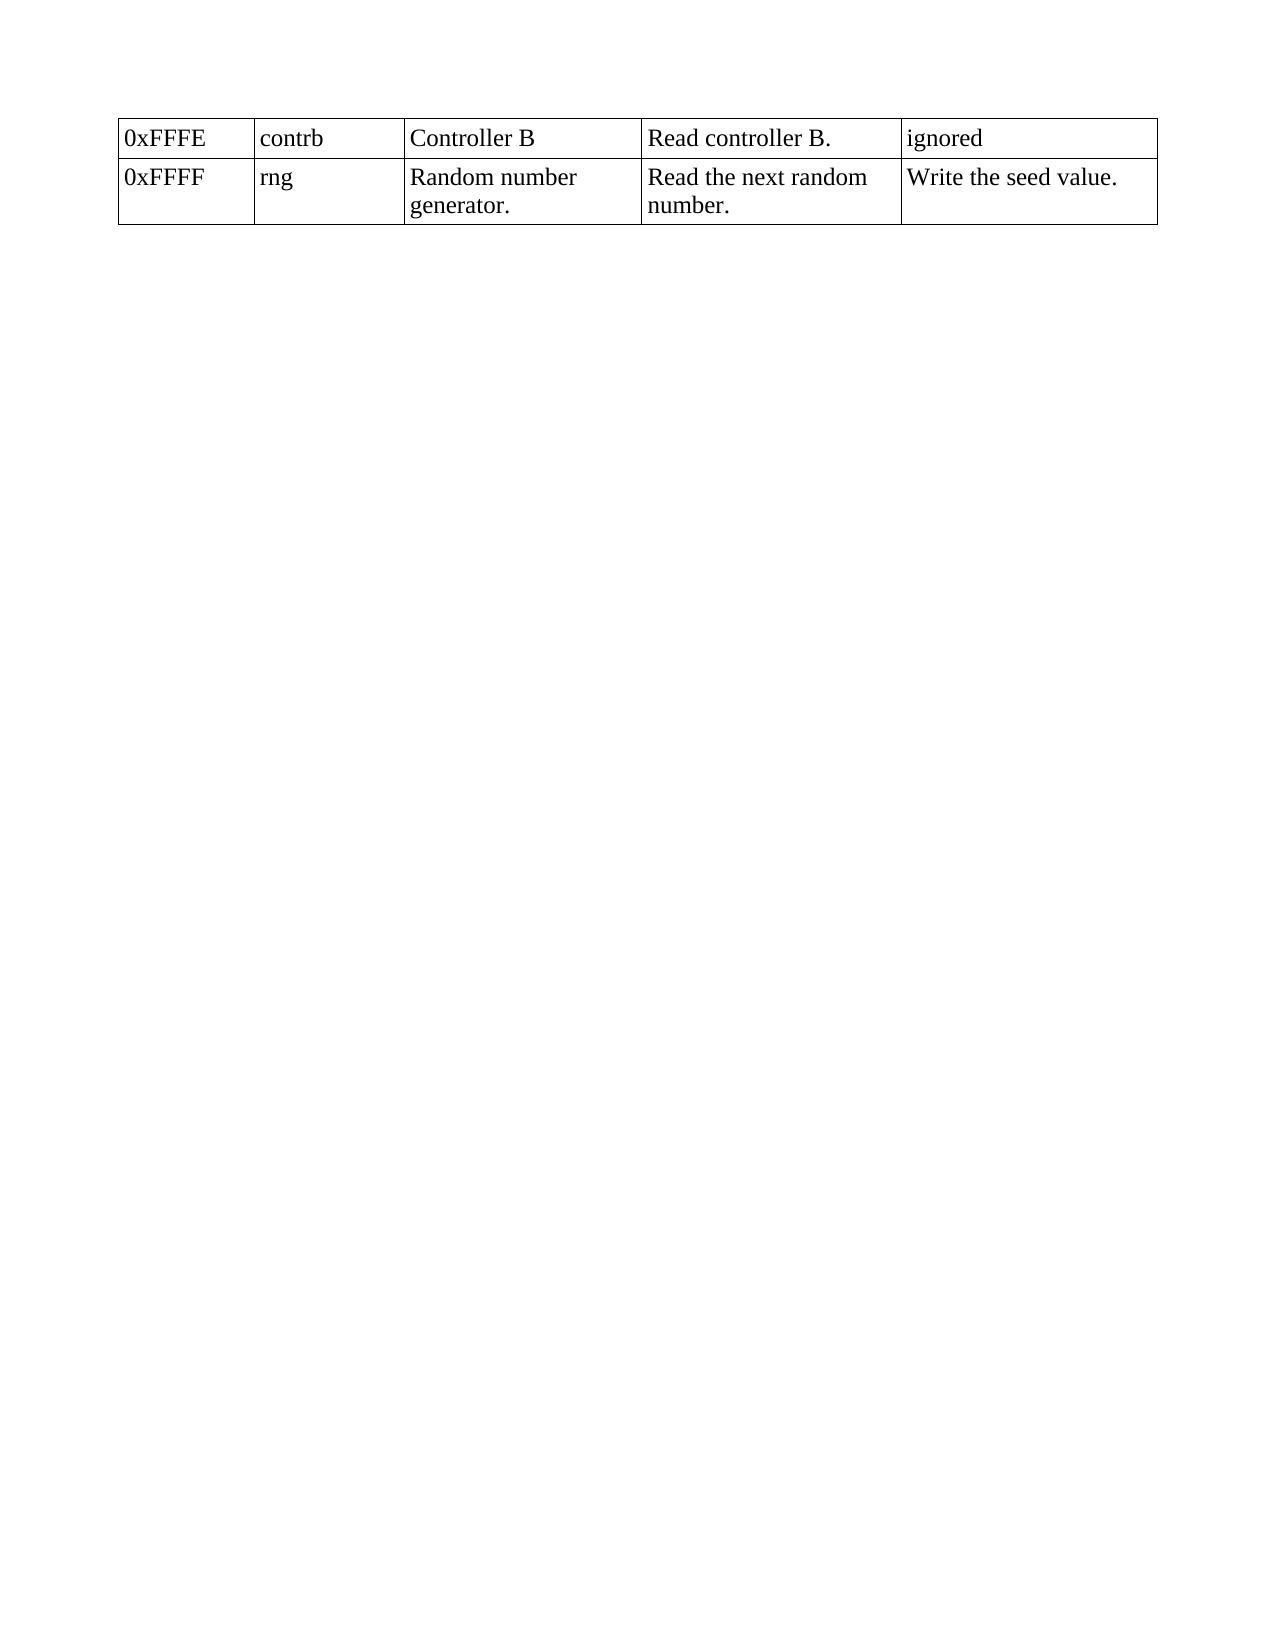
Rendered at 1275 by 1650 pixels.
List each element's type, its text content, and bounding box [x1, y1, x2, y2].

table_cell Random number generator. [405, 159, 641, 224]
table_cell 0xFFFF [119, 159, 254, 224]
table_cell Read controller B. [642, 119, 901, 157]
table_cell Read the next random number. [642, 159, 901, 224]
table_cell contrb [255, 119, 404, 157]
table_cell ignored [902, 119, 1157, 157]
table_cell Controller B [405, 119, 641, 157]
table_cell Write the seed value. [902, 159, 1157, 224]
table_cell 0xFFFE [119, 119, 254, 157]
table_cell rng [255, 159, 404, 224]
